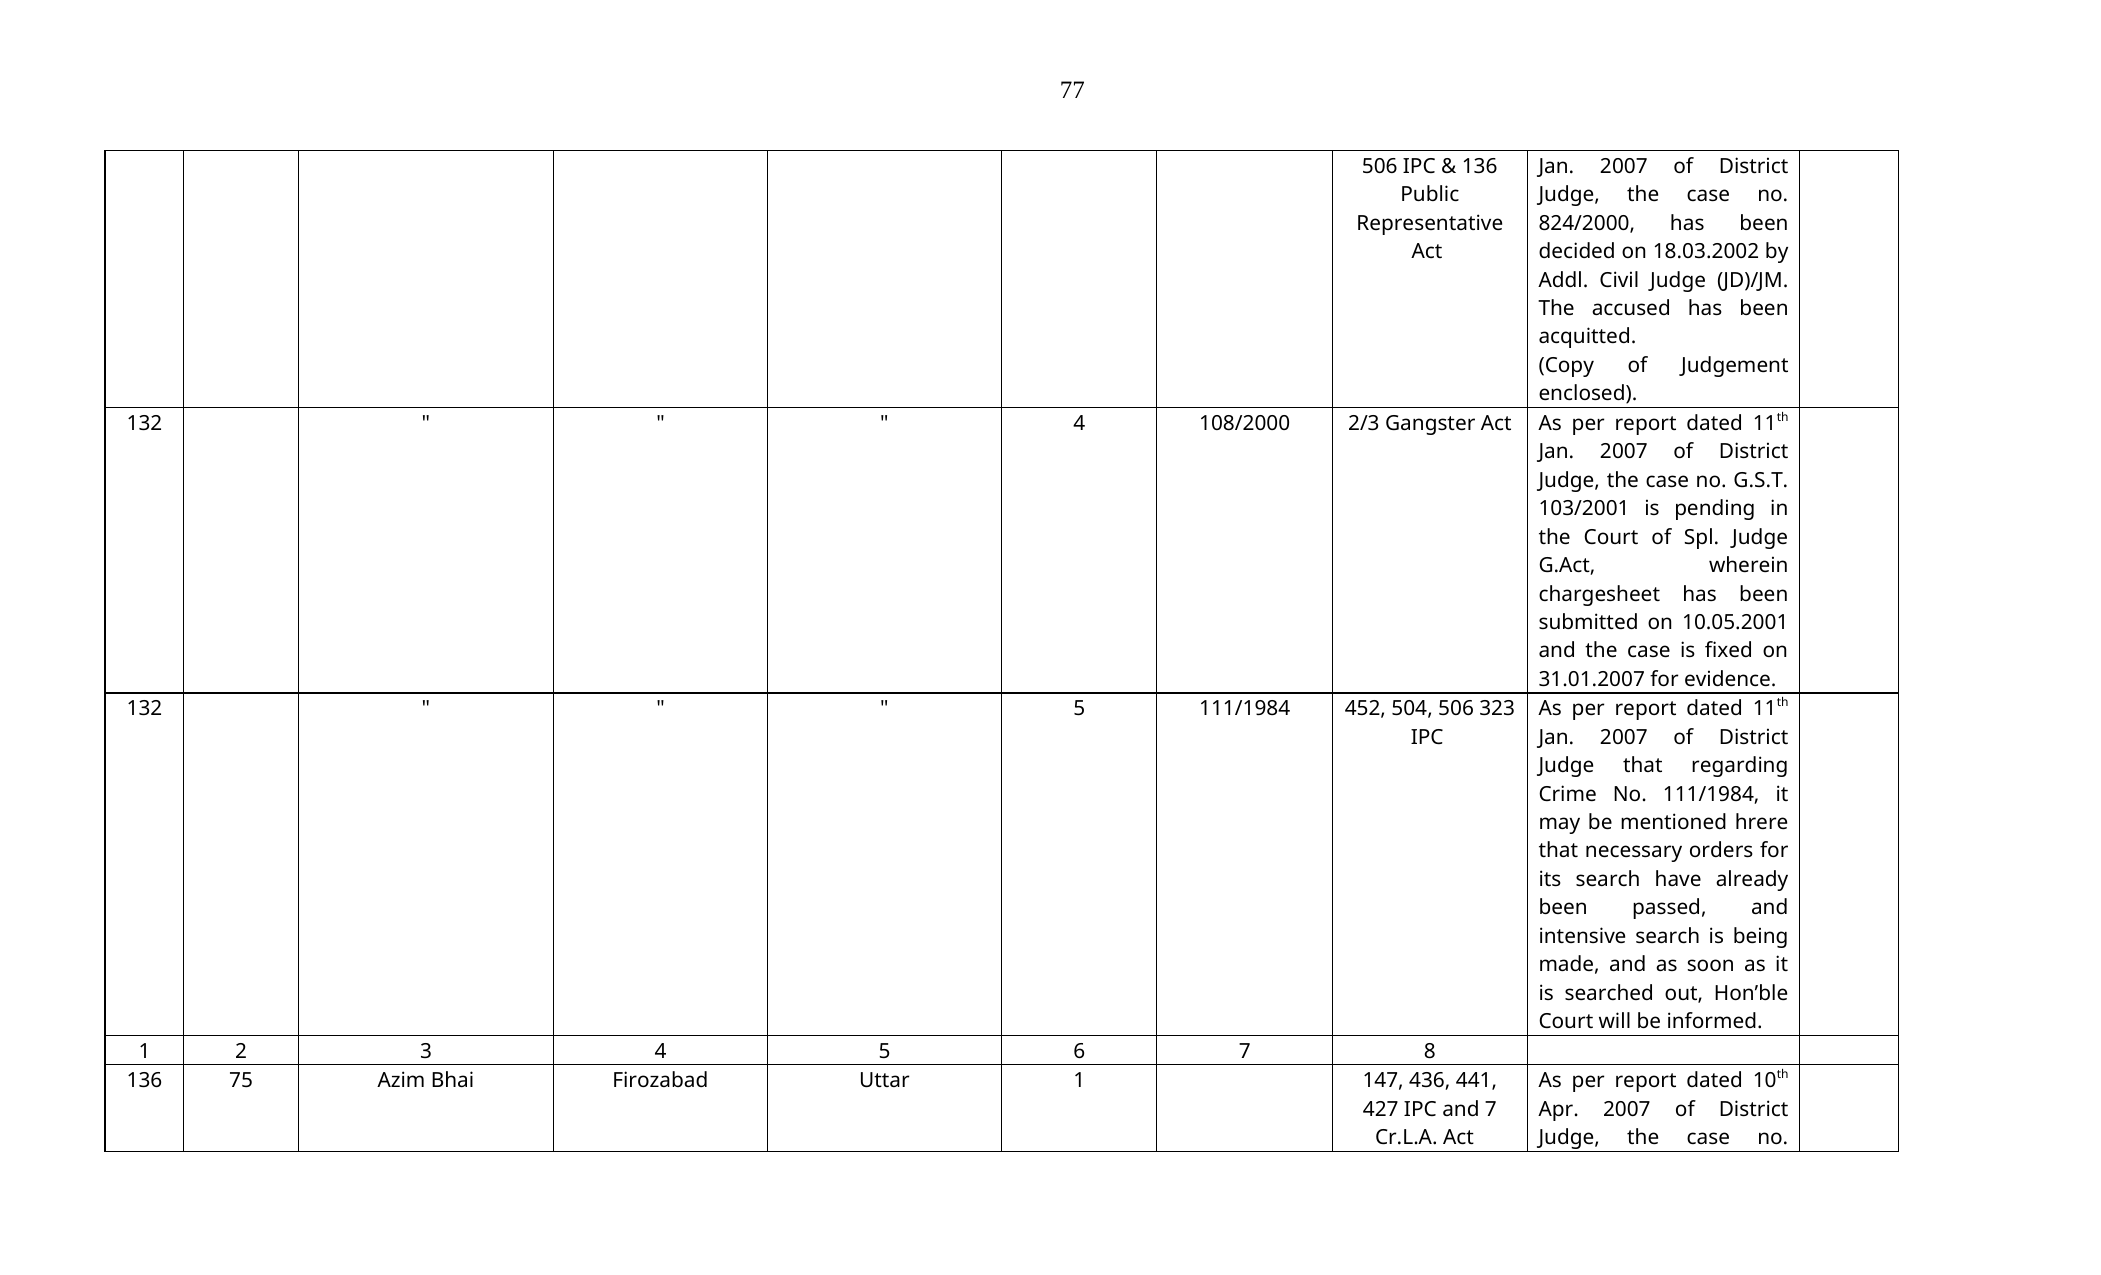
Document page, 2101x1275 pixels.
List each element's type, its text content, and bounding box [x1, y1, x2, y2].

table_cell [1800, 151, 1898, 407]
table_cell As per report dated 10th Apr. 2007 of District Judge, the case no. [1528, 1065, 1799, 1151]
table_cell Azim Bhai [299, 1065, 553, 1151]
table_cell [1157, 1065, 1332, 1151]
table_cell [1800, 694, 1898, 1035]
table_cell [184, 694, 298, 1035]
table_cell [1800, 408, 1898, 692]
table_cell As per report dated 11th Jan. 2007 of District Judge, the case no. G.S.T. 103/2001 is pending in the Court of Spl. Judge G.Act, wherein chargesheet has been submitted on 10.05.2001 and the case is fixed on 31.01.2007 for evidence. [1528, 408, 1799, 692]
table_cell [1800, 1065, 1898, 1151]
table_cell 8 [1333, 1036, 1527, 1064]
table_cell 111/1984 [1157, 694, 1332, 1035]
table_cell " [299, 408, 553, 692]
table_cell 136 [106, 1065, 183, 1151]
table_cell 75 [184, 1065, 298, 1151]
table_cell 1 [1002, 1065, 1156, 1151]
table_cell " [554, 408, 767, 692]
table_cell 132 [106, 694, 183, 1035]
table_cell 1 [106, 1036, 183, 1064]
table_cell " [768, 408, 1001, 692]
table_cell [184, 408, 298, 692]
table_cell [299, 151, 553, 407]
table_cell [1528, 1036, 1799, 1064]
table_cell Jan. 2007 of District Judge, the case no. 824/2000, has been decided on 18.03.2002 by Addl. Civil Judge (JD)/JM. The accused has been acquitted. (Copy of Judgement enclosed). [1528, 151, 1799, 407]
table_cell " [768, 694, 1001, 1035]
table_cell Uttar [768, 1065, 1001, 1151]
table_cell " [299, 694, 553, 1035]
table_cell [106, 151, 183, 407]
table_cell [1002, 151, 1156, 407]
table_cell [554, 151, 767, 407]
table_cell [1800, 1036, 1898, 1064]
table_cell 2/3 Gangster Act [1333, 408, 1527, 692]
table_cell [184, 151, 298, 407]
table_cell Firozabad [554, 1065, 767, 1151]
table_cell " [554, 694, 767, 1035]
table_cell 2 [184, 1036, 298, 1064]
table_cell 6 [1002, 1036, 1156, 1064]
table_cell 147, 436, 441, 427 IPC and 7 Cr.L.A. Act [1333, 1065, 1527, 1151]
table_cell [1157, 151, 1332, 407]
table_cell 4 [1002, 408, 1156, 692]
table_cell 3 [299, 1036, 553, 1064]
table_cell 452, 504, 506 323 IPC [1333, 694, 1527, 1035]
table_cell 5 [768, 1036, 1001, 1064]
table_cell 4 [554, 1036, 767, 1064]
table_cell 7 [1157, 1036, 1332, 1064]
table_cell 108/2000 [1157, 408, 1332, 692]
table_cell 132 [106, 408, 183, 692]
table_cell 506 IPC & 136 Public Representative Act [1333, 151, 1527, 407]
table_cell [768, 151, 1001, 407]
table_cell 5 [1002, 694, 1156, 1035]
table_cell As per report dated 11th Jan. 2007 of District Judge that regarding Crime No. 111/1984, it may be mentioned hrere that necessary orders for its search have already been passed, and intensive search is being made, and as soon as it is searched out, Hon’ble Court will be informed. [1528, 694, 1799, 1035]
